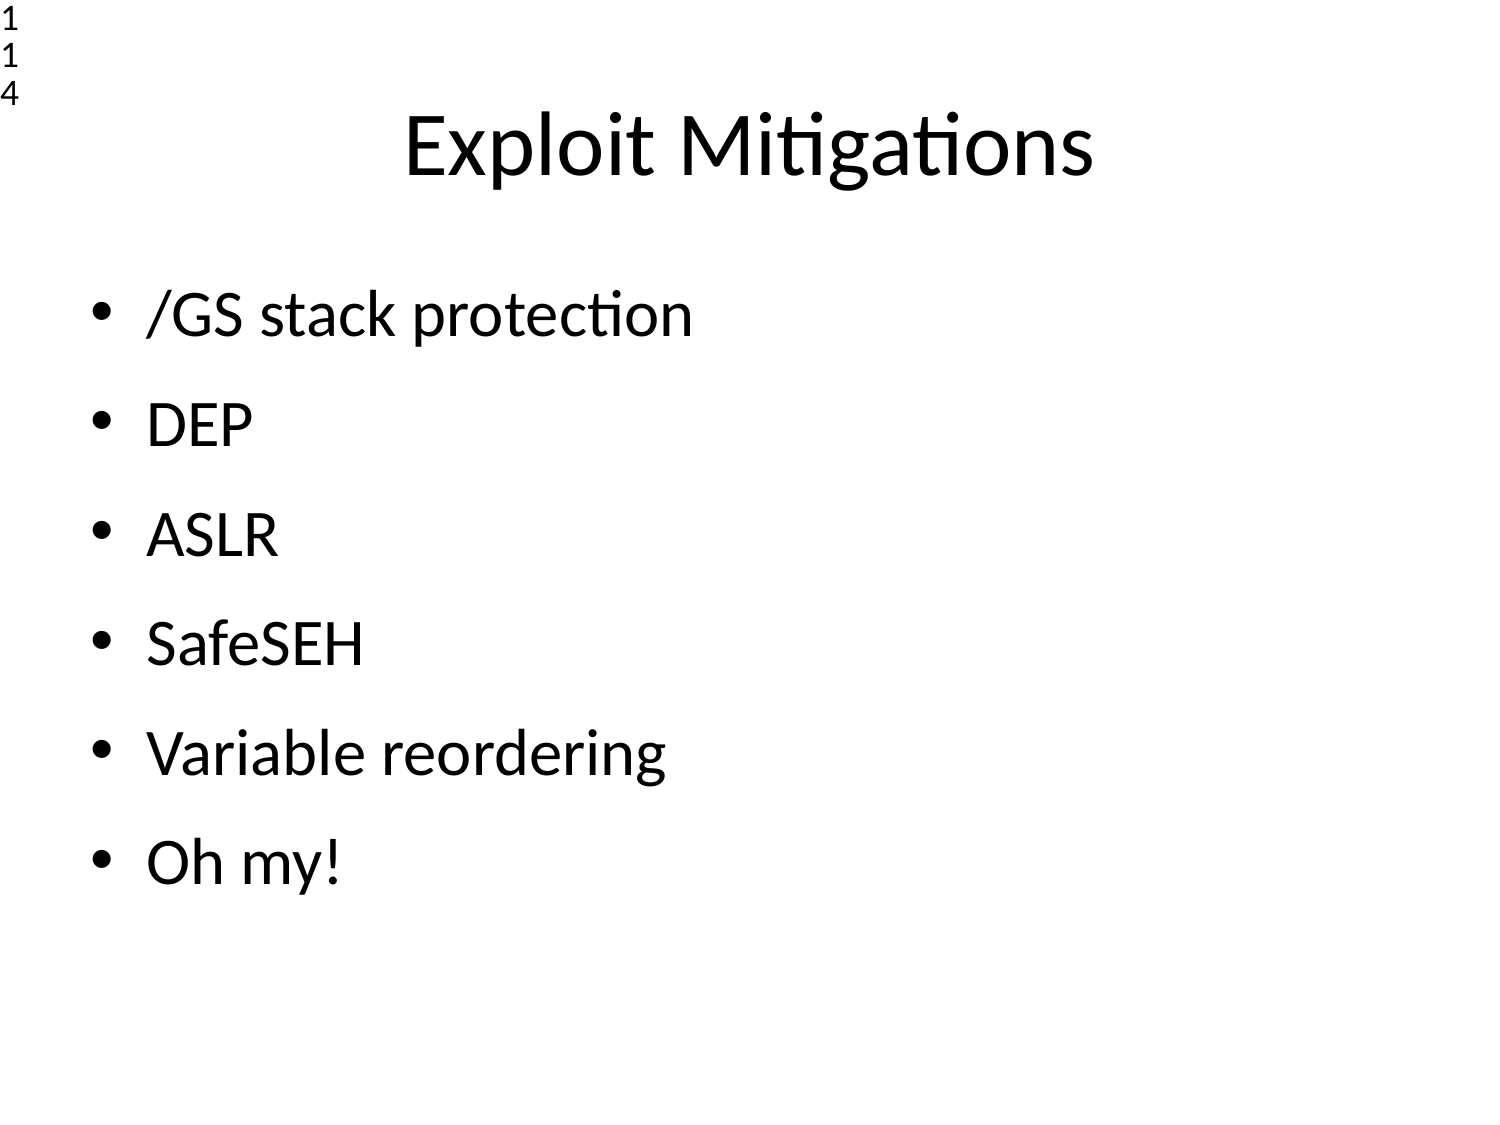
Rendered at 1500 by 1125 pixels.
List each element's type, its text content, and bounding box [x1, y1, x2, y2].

title Exploit Mitigations [75, 45, 1425, 233]
list /GS stack protection DEP ASLR SafeSEH Variable reordering Oh my! [75, 262, 1425, 1005]
